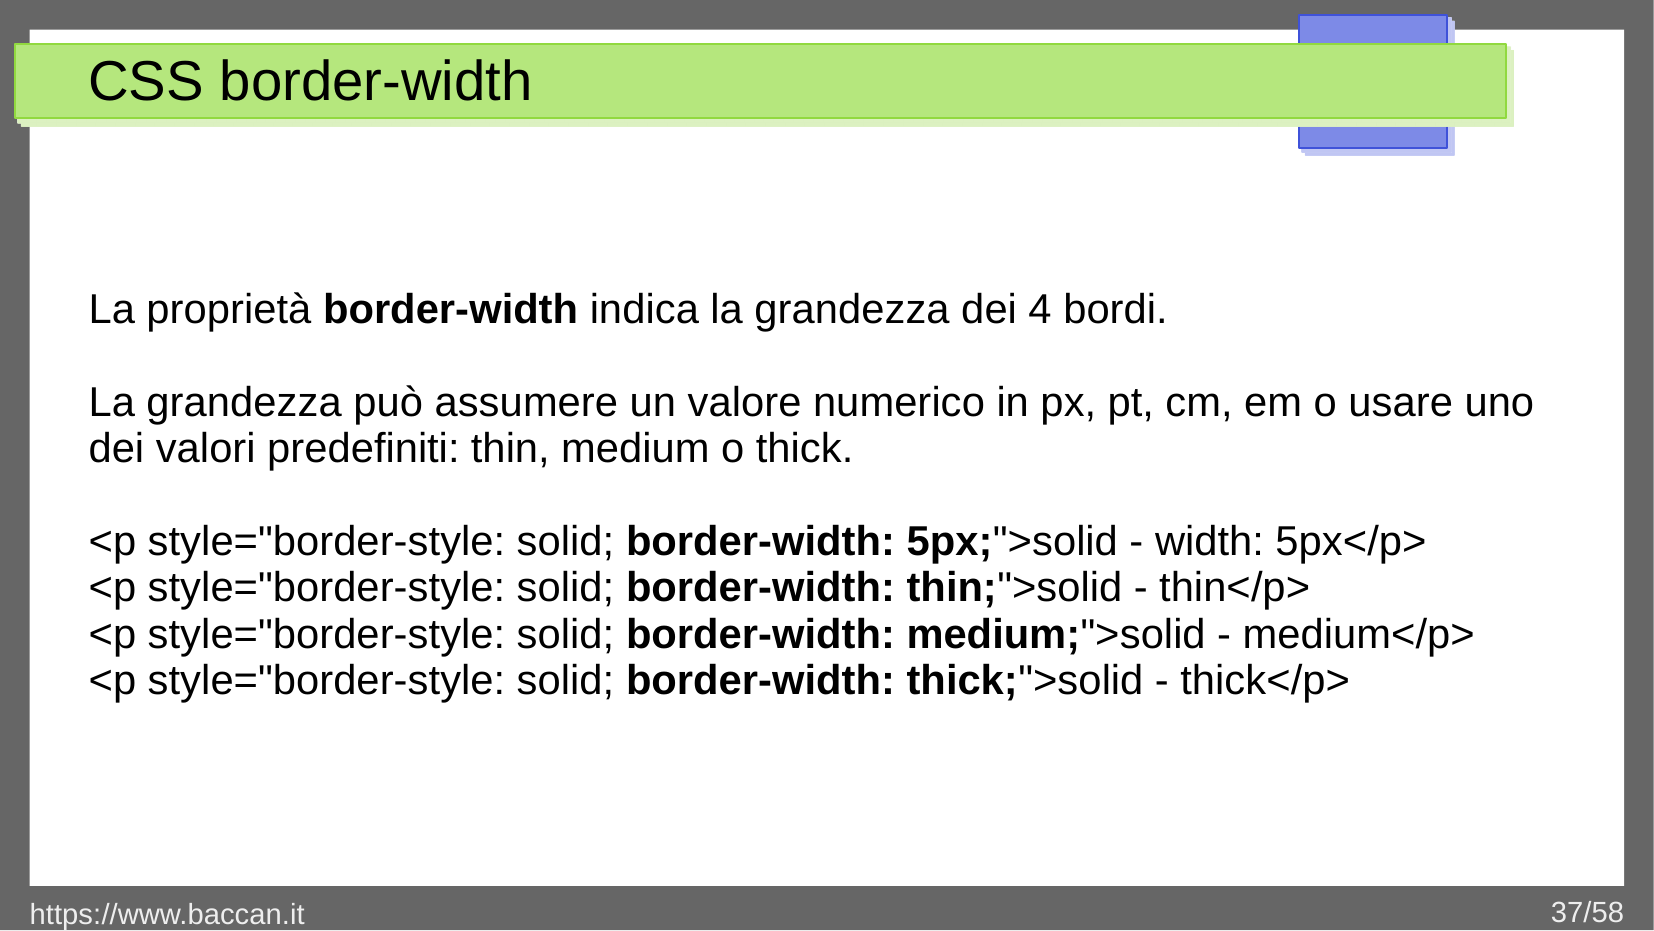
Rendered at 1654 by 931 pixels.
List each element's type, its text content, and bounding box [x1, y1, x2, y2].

text_box La proprietà border-width indica la grandezza dei 4 bordi. La grandezza può assumere un valore numerico in px, pt, cm, em o usare uno dei valori predefiniti: thin, medium o thick. <p style="border-style: solid; border-width: 5px;">solid - width: 5px</p> <p style="border-style: solid; border-width: thin;">solid - thin</p> <p style="border-style: solid; border-width: medium;">solid - medium</p> <p style="border-style: solid; border-width: thick;">solid - thick</p> [88, 169, 1565, 820]
title CSS border-width [88, 44, 1506, 119]
